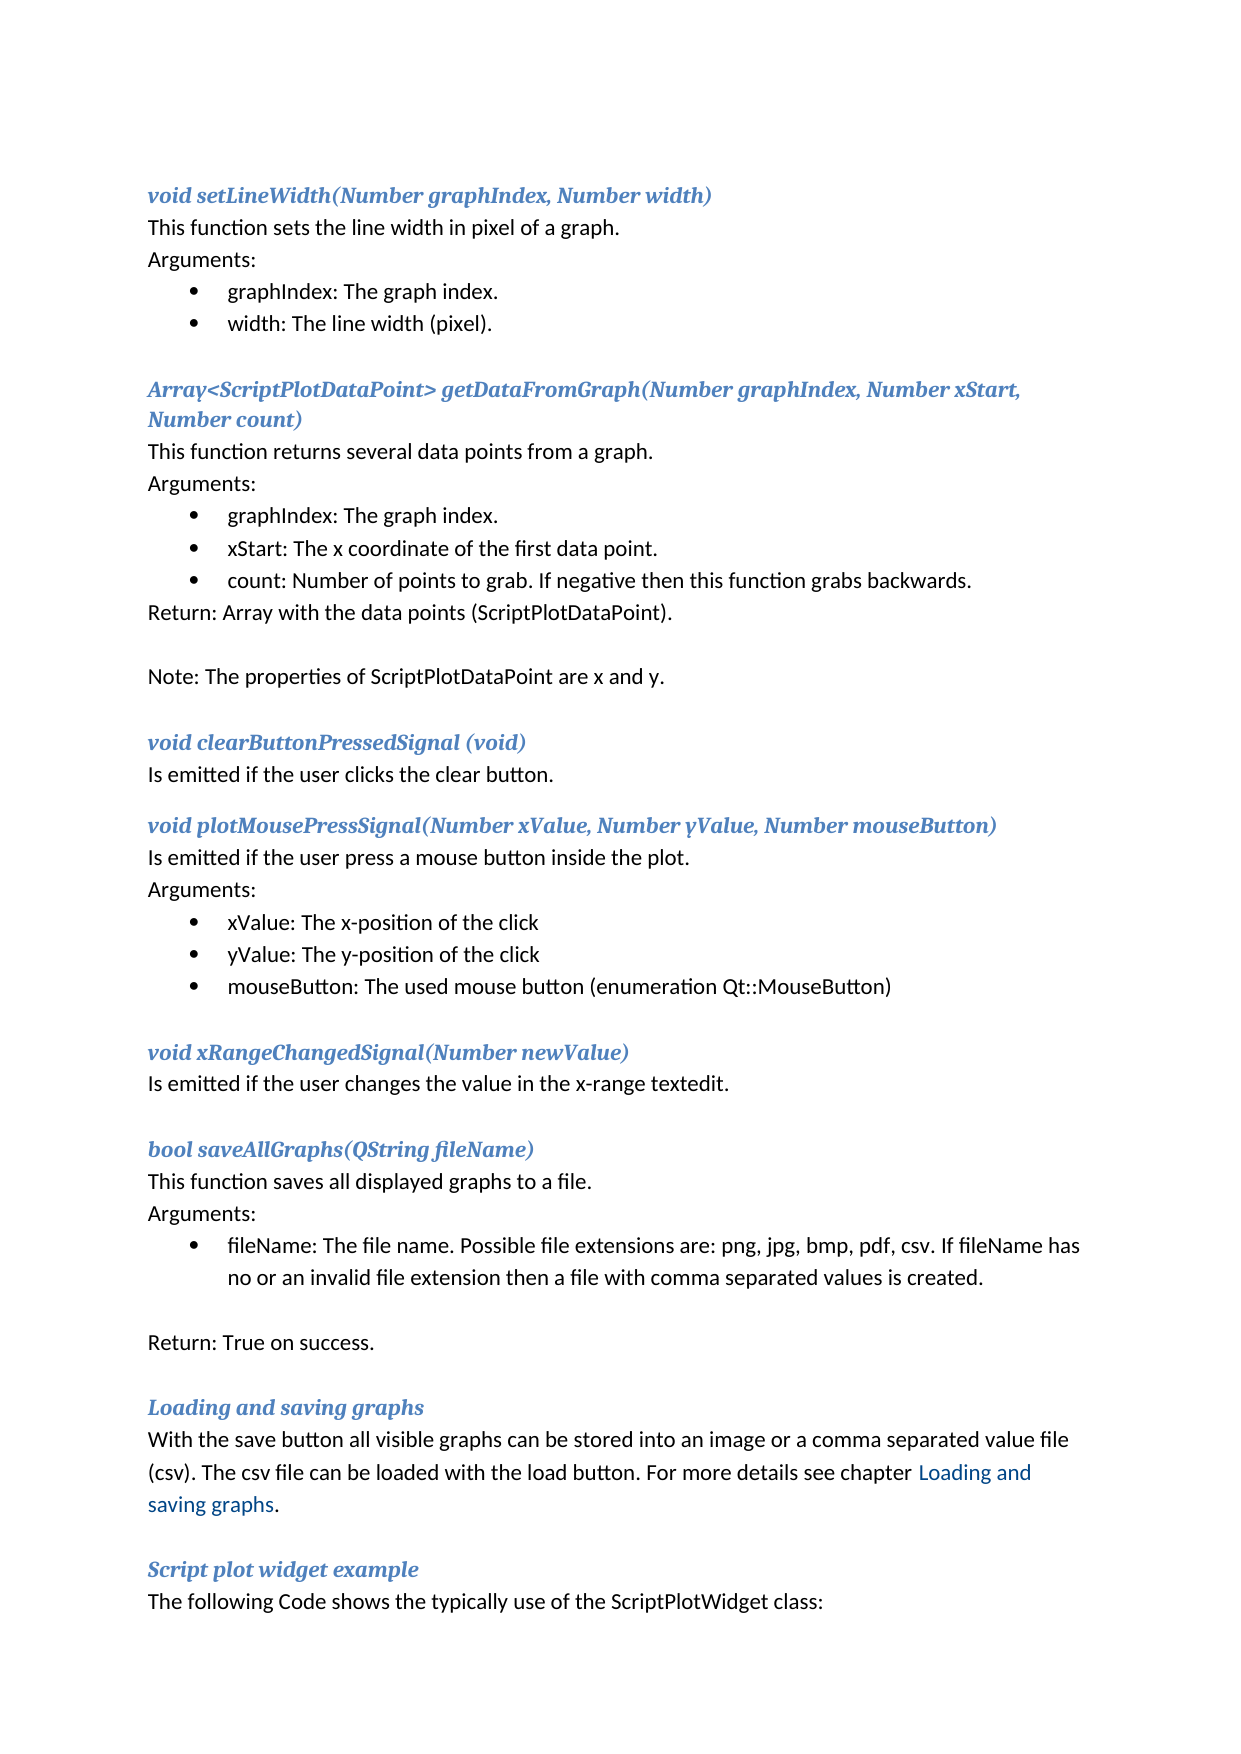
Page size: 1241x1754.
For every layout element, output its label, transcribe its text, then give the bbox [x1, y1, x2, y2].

text Arguments: [148, 469, 1093, 497]
text Arguments: [148, 875, 1093, 903]
list graphIndex: The graph index. [190, 277, 1093, 305]
text This function saves all displayed graphs to a file. [148, 1167, 1093, 1195]
text Is emitted if the user clicks the clear button. [148, 760, 1093, 788]
list fileName: The file name. Possible file extensions are: png, jpg, bmp, pdf, csv. If fileName has no or an invalid file extension then a file with comma separated values is created. [190, 1231, 1093, 1292]
subtitle void setLineWidth(Number graphIndex, Number width) [148, 183, 1093, 209]
list xValue: The x-position of the click [190, 908, 1093, 936]
subtitle void plotMousePressSignal(Number xValue, Number yValue, Number mouseButton) [148, 813, 1093, 839]
list graphIndex: The graph index. [190, 502, 1093, 529]
list xStart: The x coordinate of the first data point. [190, 534, 1093, 562]
list width: The line width (pixel). [190, 309, 1093, 337]
subtitle Array<ScriptPlotDataPoint> getDataFromGraph(Number graphIndex, Number xStart, Number count) [148, 377, 1093, 433]
text Is emitted if the user press a mouse button inside the plot. [148, 843, 1093, 871]
subtitle void xRangeChangedSignal(Number newValue) [148, 1039, 1093, 1066]
list Return: True on success. [148, 1328, 1093, 1356]
list Note: The properties of ScriptPlotDataPoint are x and y. [148, 662, 1093, 691]
text Arguments: [148, 1199, 1093, 1227]
text The following Code shows the typically use of the ScriptPlotWidget class: [148, 1587, 1093, 1615]
subtitle Loading and saving graphs [148, 1395, 1093, 1422]
text This function sets the line width in pixel of a graph. [148, 213, 1093, 241]
list Return: Array with the data points (ScriptPlotDataPoint). [148, 598, 1093, 626]
text With the save button all visible graphs can be stored into an image or a comma separated value file (csv). The csv file can be loaded with the load button. For more details see chapter Loading and saving graphs. [148, 1425, 1093, 1518]
text Arguments: [148, 245, 1093, 273]
subtitle Script plot widget example [148, 1557, 1093, 1583]
list count: Number of points to grab. If negative then this function grabs backwards. [190, 566, 1093, 594]
text Is emitted if the user changes the value in the x-range textedit. [148, 1069, 1093, 1097]
list mouseButton: The used mouse button (enumeration Qt::MouseButton) [190, 972, 1093, 1000]
text This function returns several data points from a graph. [148, 437, 1093, 465]
subtitle bool saveAllGraphs(QString fileName) [148, 1137, 1093, 1163]
subtitle void clearButtonPressedSignal (void) [148, 730, 1093, 756]
list yValue: The y-position of the click [190, 940, 1093, 968]
